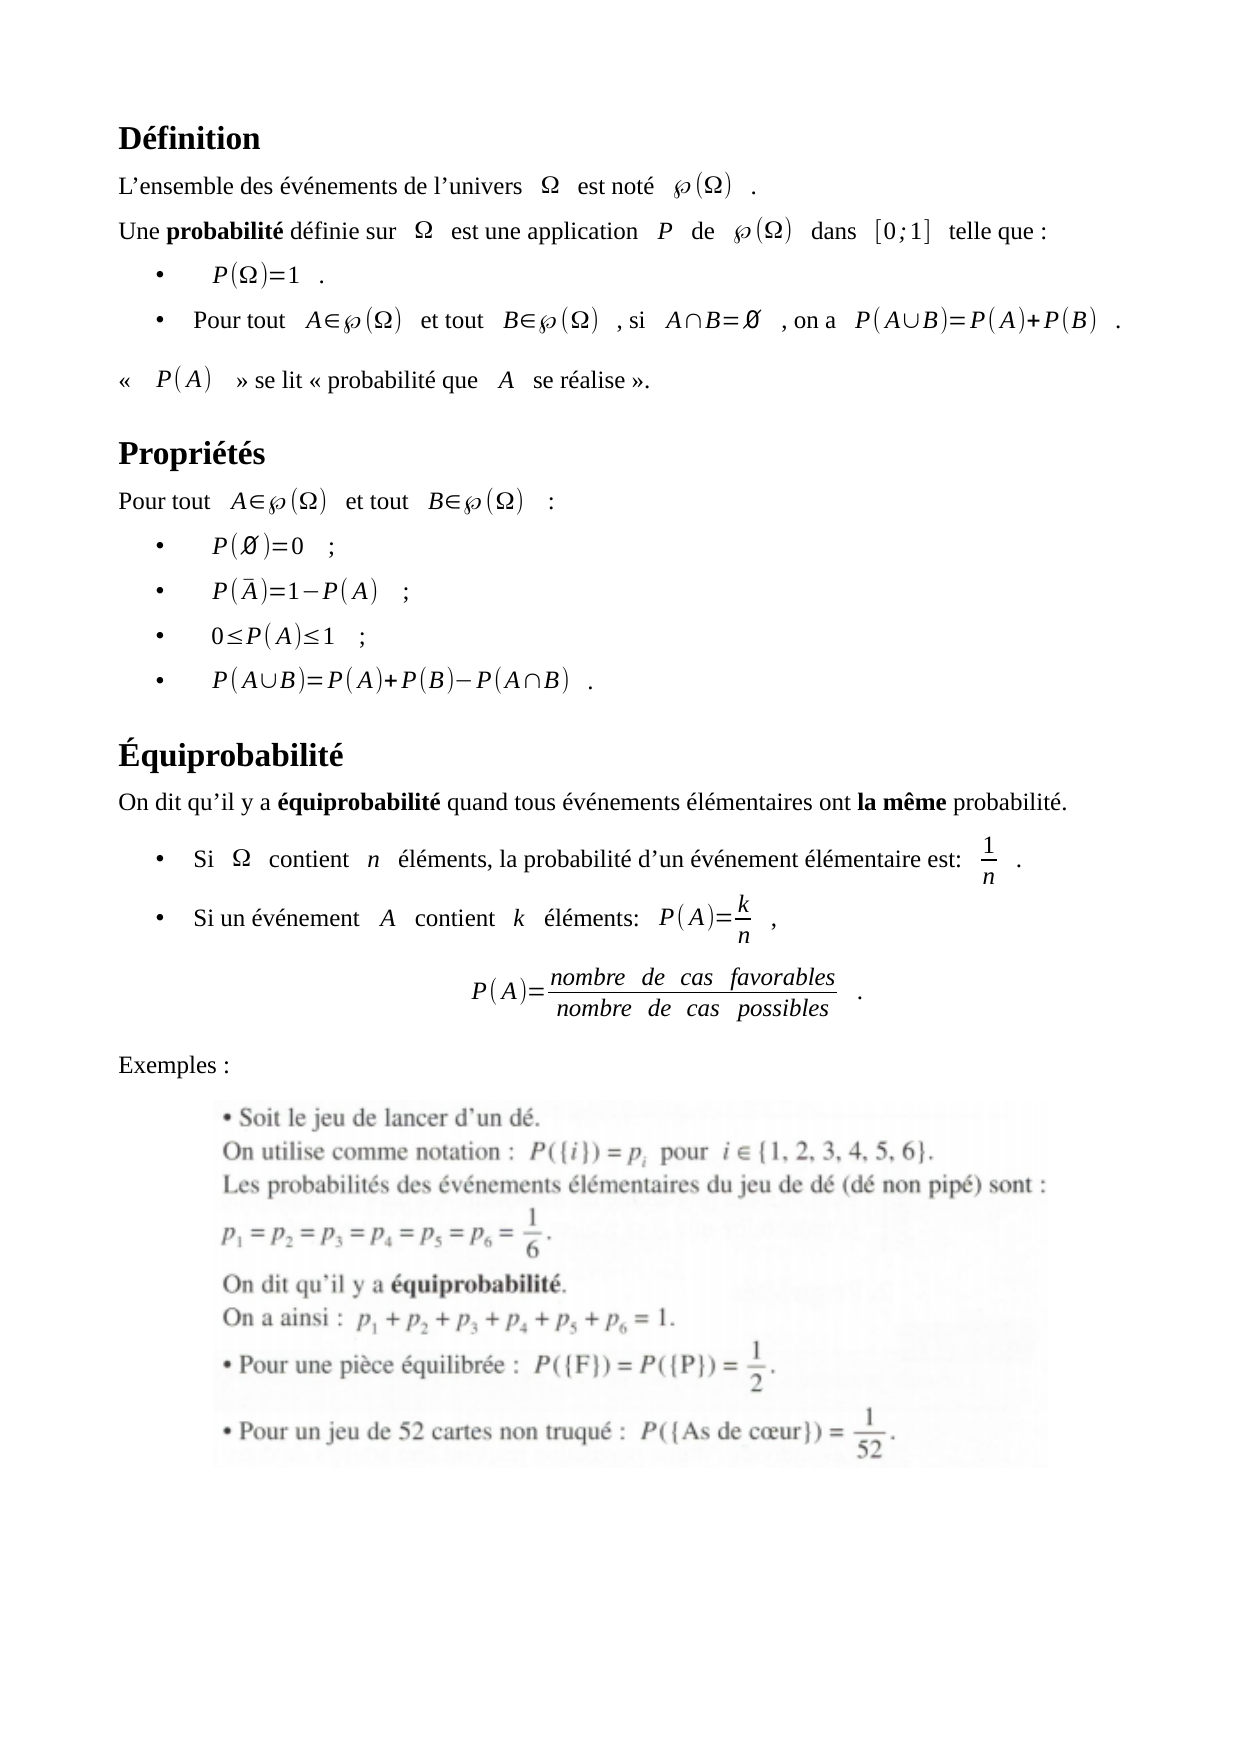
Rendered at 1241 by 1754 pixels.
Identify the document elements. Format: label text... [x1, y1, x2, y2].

text Exemples : [118, 1051, 1122, 1079]
list Sicontientéléments, la probabilité d’un événement élémentaire est:. [156, 831, 1122, 889]
picture [213, 1100, 1049, 1468]
list Pour toutet tout, si, on a. [156, 306, 1122, 336]
text Une probabilité définie surest une applicationdedanstelle que : [118, 216, 1122, 246]
list . [156, 261, 1122, 291]
list ; [156, 621, 1122, 652]
list ; [156, 576, 1122, 607]
text L’ensemble des événements de l’universest noté. [118, 171, 1122, 201]
text Définition [118, 118, 1122, 156]
list . [156, 963, 1122, 1022]
text On dit qu’il y a équiprobabilité quand tous événements élémentaires ont la même probabilité. [118, 787, 1122, 816]
list ; [156, 531, 1122, 562]
text Propriétés [118, 434, 1122, 472]
text Équiprobabilité [118, 735, 1122, 773]
text Pour toutet tout : [118, 486, 1122, 517]
list . [156, 666, 1122, 696]
list Si un événementcontientéléments:, [156, 889, 1122, 948]
text « » se lit « probabilité quese réalise ». [118, 365, 1122, 395]
